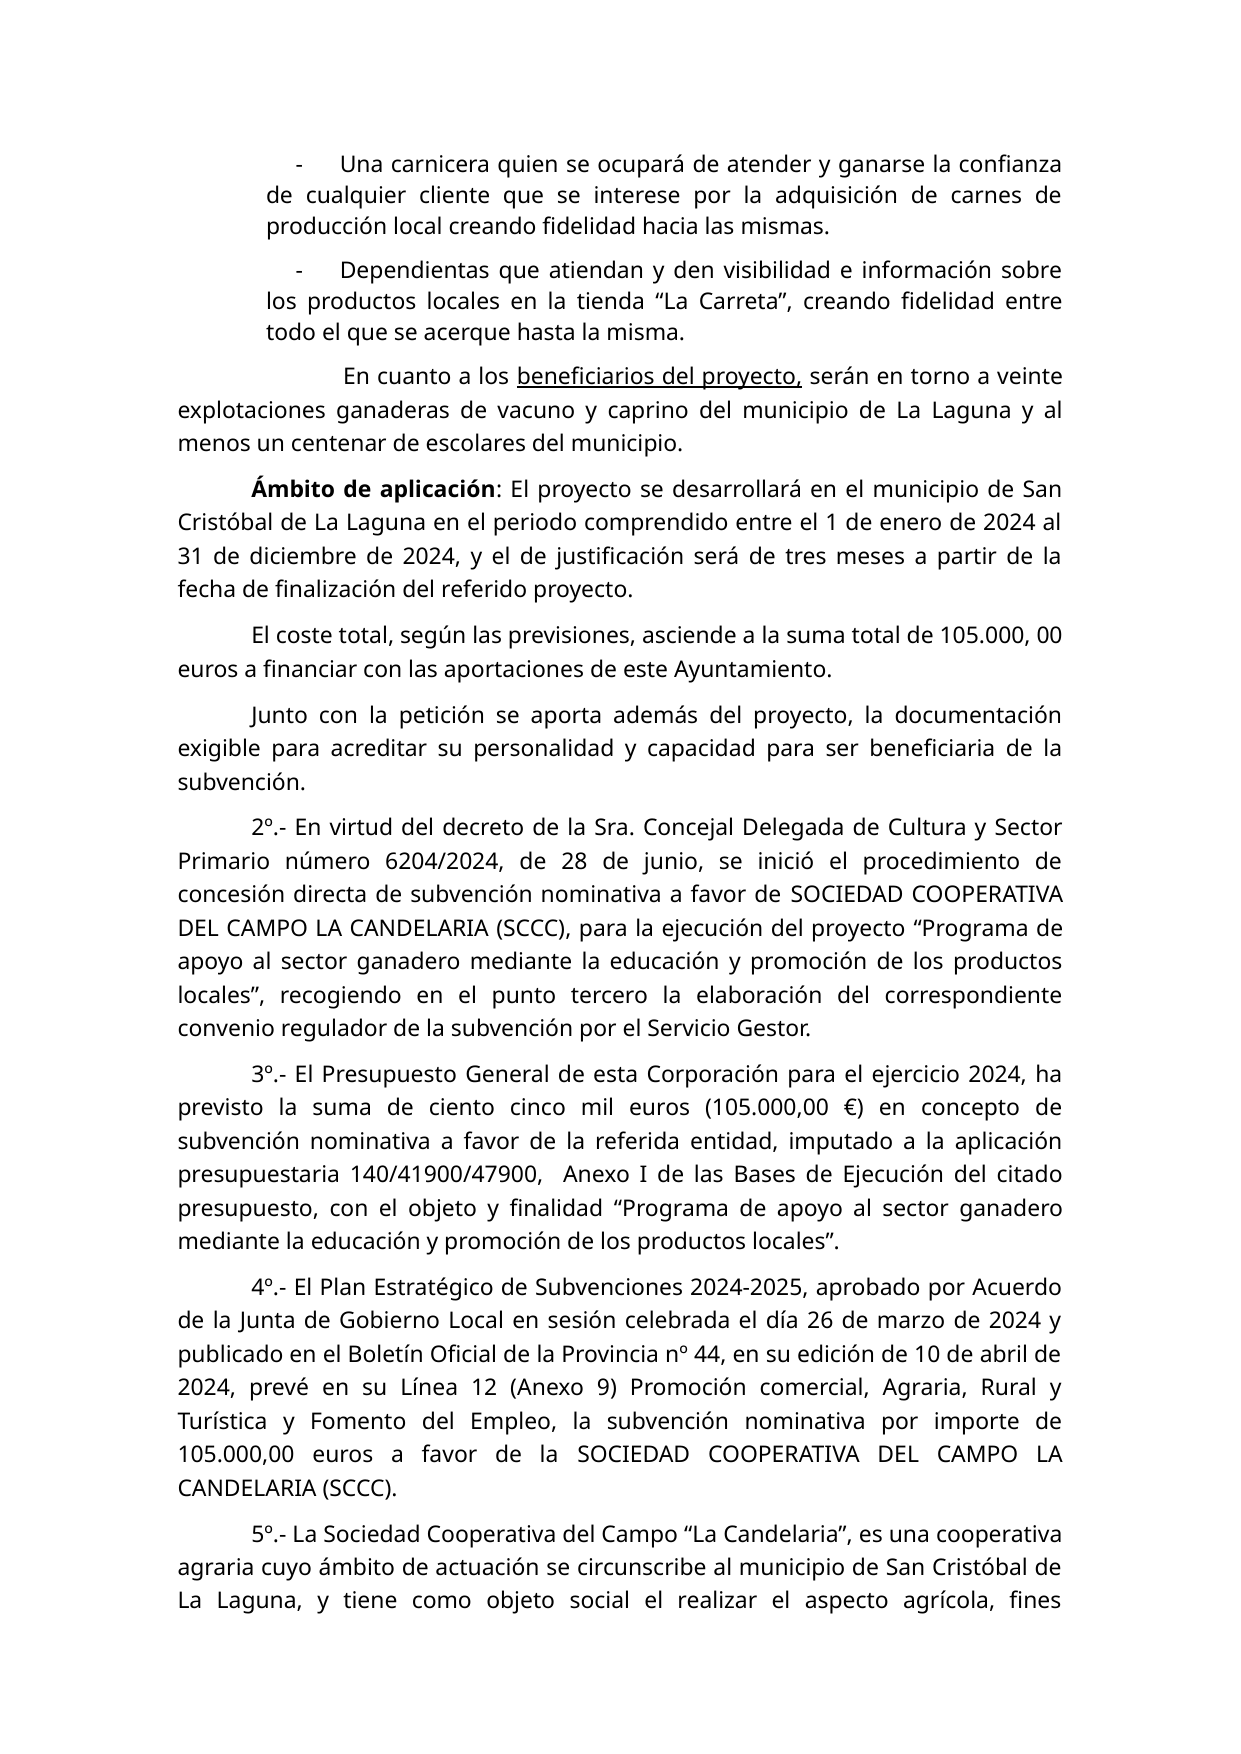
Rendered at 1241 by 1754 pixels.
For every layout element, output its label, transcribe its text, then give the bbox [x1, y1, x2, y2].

text 3º.- El Presupuesto General de esta Corporación para el ejercicio 2024, ha previsto la suma de ciento cinco mil euros (105.000,00 €) en concepto de subvención nominativa a favor de la referida entidad, imputado a la aplicación presupuestaria 140/41900/47900, Anexo I de las Bases de Ejecución del citado presupuesto, con el objeto y finalidad “Programa de apoyo al sector ganadero mediante la educación y promoción de los productos locales”. [177, 1058, 1063, 1256]
text 5º.- La Sociedad Cooperativa del Campo “La Candelaria”, es una cooperativa agraria cuyo ámbito de actuación se circunscribe al municipio de San Cristóbal de La Laguna, y tiene como objeto social el realizar el aspecto agrícola, fines [177, 1518, 1063, 1616]
text Junto con la petición se aporta además del proyecto, la documentación exigible para acreditar su personalidad y capacidad para ser beneficiaria de la subvención. [177, 698, 1063, 797]
text 2º.- En virtud del decreto de la Sra. Concejal Delegada de Cultura y Sector Primario número 6204/2024, de 28 de junio, se inició el procedimiento de concesión directa de subvención nominativa a favor de SOCIEDAD COOPERATIVA DEL CAMPO LA CANDELARIA (SCCC), para la ejecución del proyecto “Programa de apoyo al sector ganadero mediante la educación y promoción de los productos locales”, recogiendo en el punto tercero la elaboración del correspondiente convenio regulador de la subvención por el Servicio Gestor. [177, 811, 1063, 1043]
text Ámbito de aplicación: El proyecto se desarrollará en el municipio de San Cristóbal de La Laguna en el periodo comprendido entre el 1 de enero de 2024 al 31 de diciembre de 2024, y el de justificación será de tres meses a partir de la fecha de finalización del referido proyecto. [177, 473, 1063, 604]
text En cuanto a los beneficiarios del proyecto, serán en torno a veinte explotaciones ganaderas de vacuno y caprino del municipio de La Laguna y al menos un centenar de escolares del municipio. [177, 360, 1063, 458]
text El coste total, según las previsiones, asciende a la suma total de 105.000, 00 euros a financiar con las aportaciones de este Ayuntamiento. [177, 619, 1063, 684]
list Dependientas que atiendan y den visibilidad e información sobre los productos locales en la tienda “La Carreta”, creando fidelidad entre todo el que se acerque hasta la misma. [266, 254, 1063, 348]
text 4º.- El Plan Estratégico de Subvenciones 2024-2025, aprobado por Acuerdo de la Junta de Gobierno Local en sesión celebrada el día 26 de marzo de 2024 y publicado en el Boletín Oficial de la Provincia nº 44, en su edición de 10 de abril de 2024, prevé en su Línea 12 (Anexo 9) Promoción comercial, Agraria, Rural y Turística y Fomento del Empleo, la subvención nominativa por importe de 105.000,00 euros a favor de la SOCIEDAD COOPERATIVA DEL CAMPO LA CANDELARIA (SCCC). [177, 1271, 1063, 1503]
list Una carnicera quien se ocupará de atender y ganarse la confianza de cualquier cliente que se interese por la adquisición de carnes de producción local creando fidelidad hacia las mismas. [266, 148, 1063, 241]
